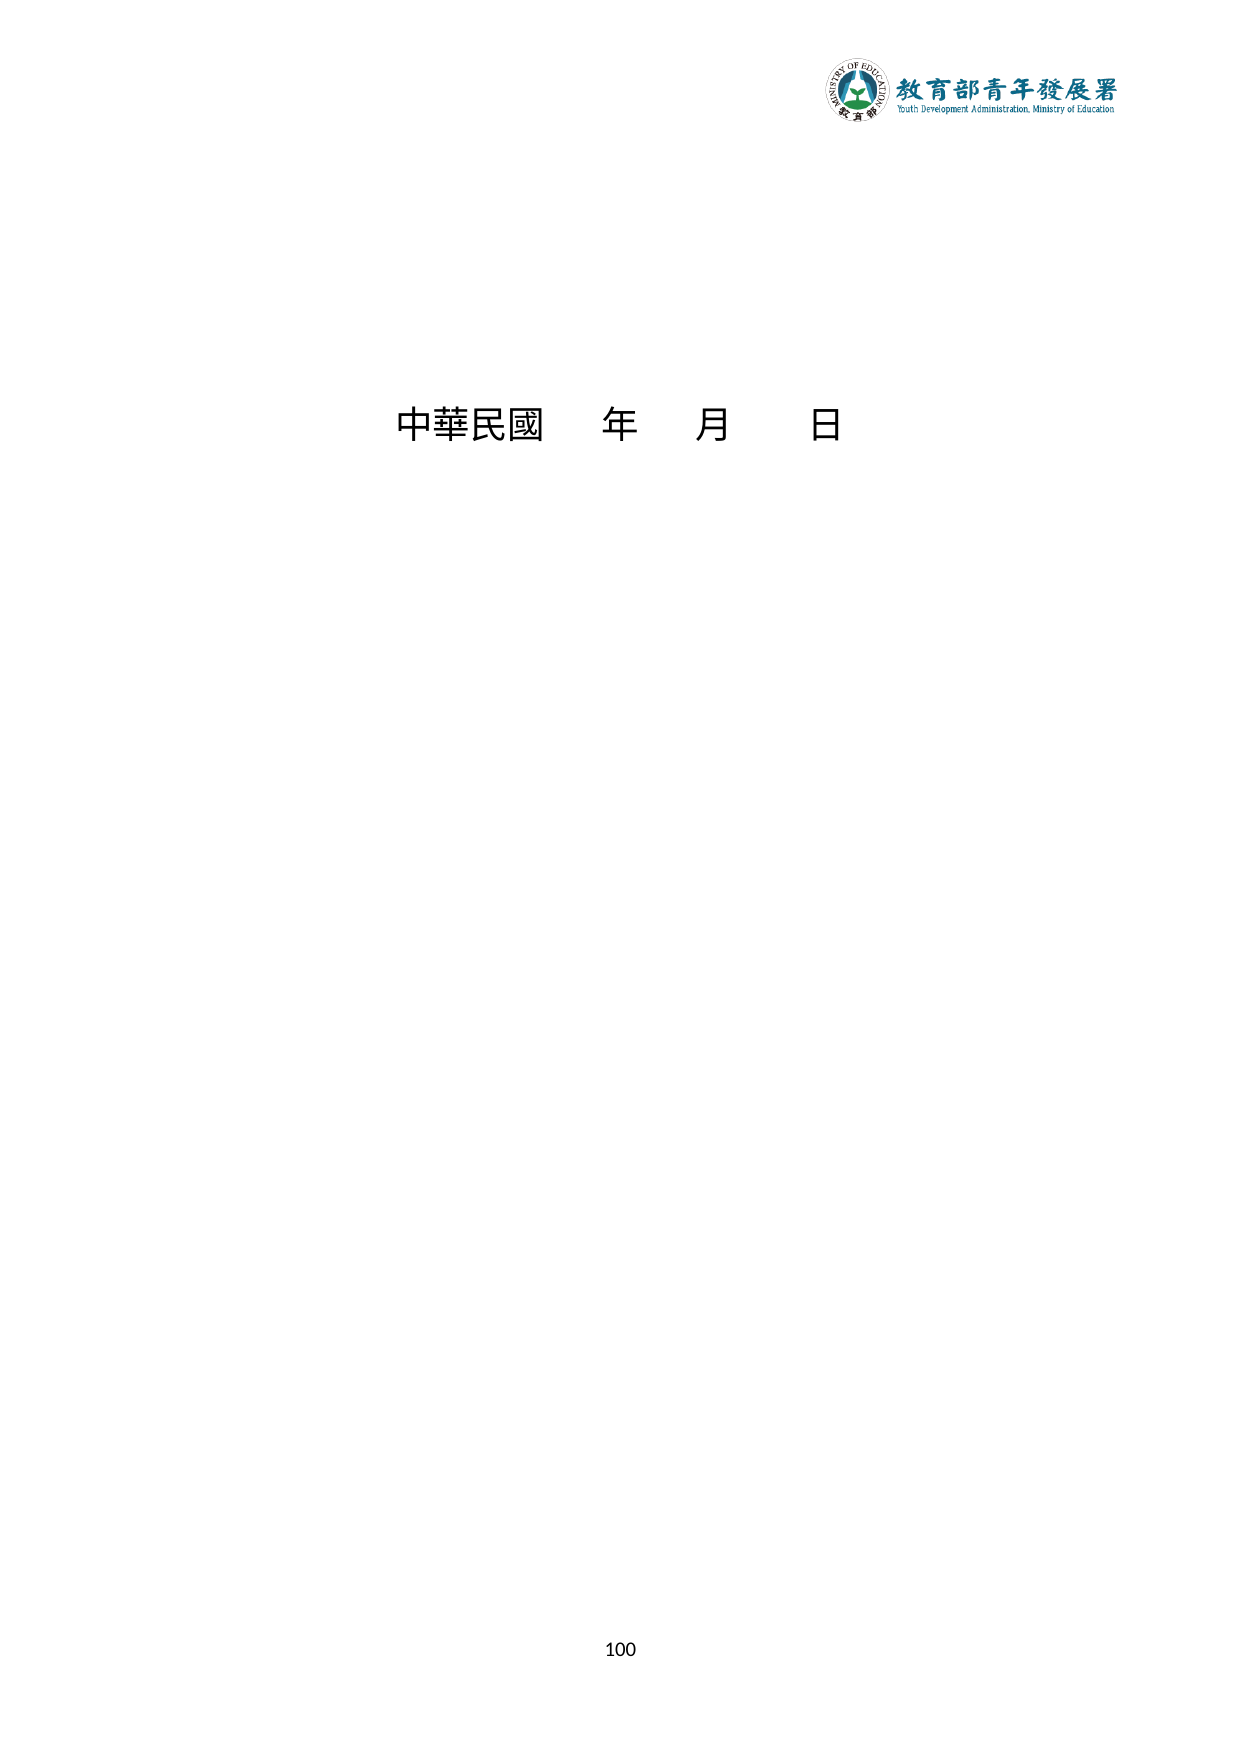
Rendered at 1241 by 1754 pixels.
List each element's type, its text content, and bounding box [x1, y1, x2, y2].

text 中華民國 年 月 日 [118, 381, 1122, 443]
